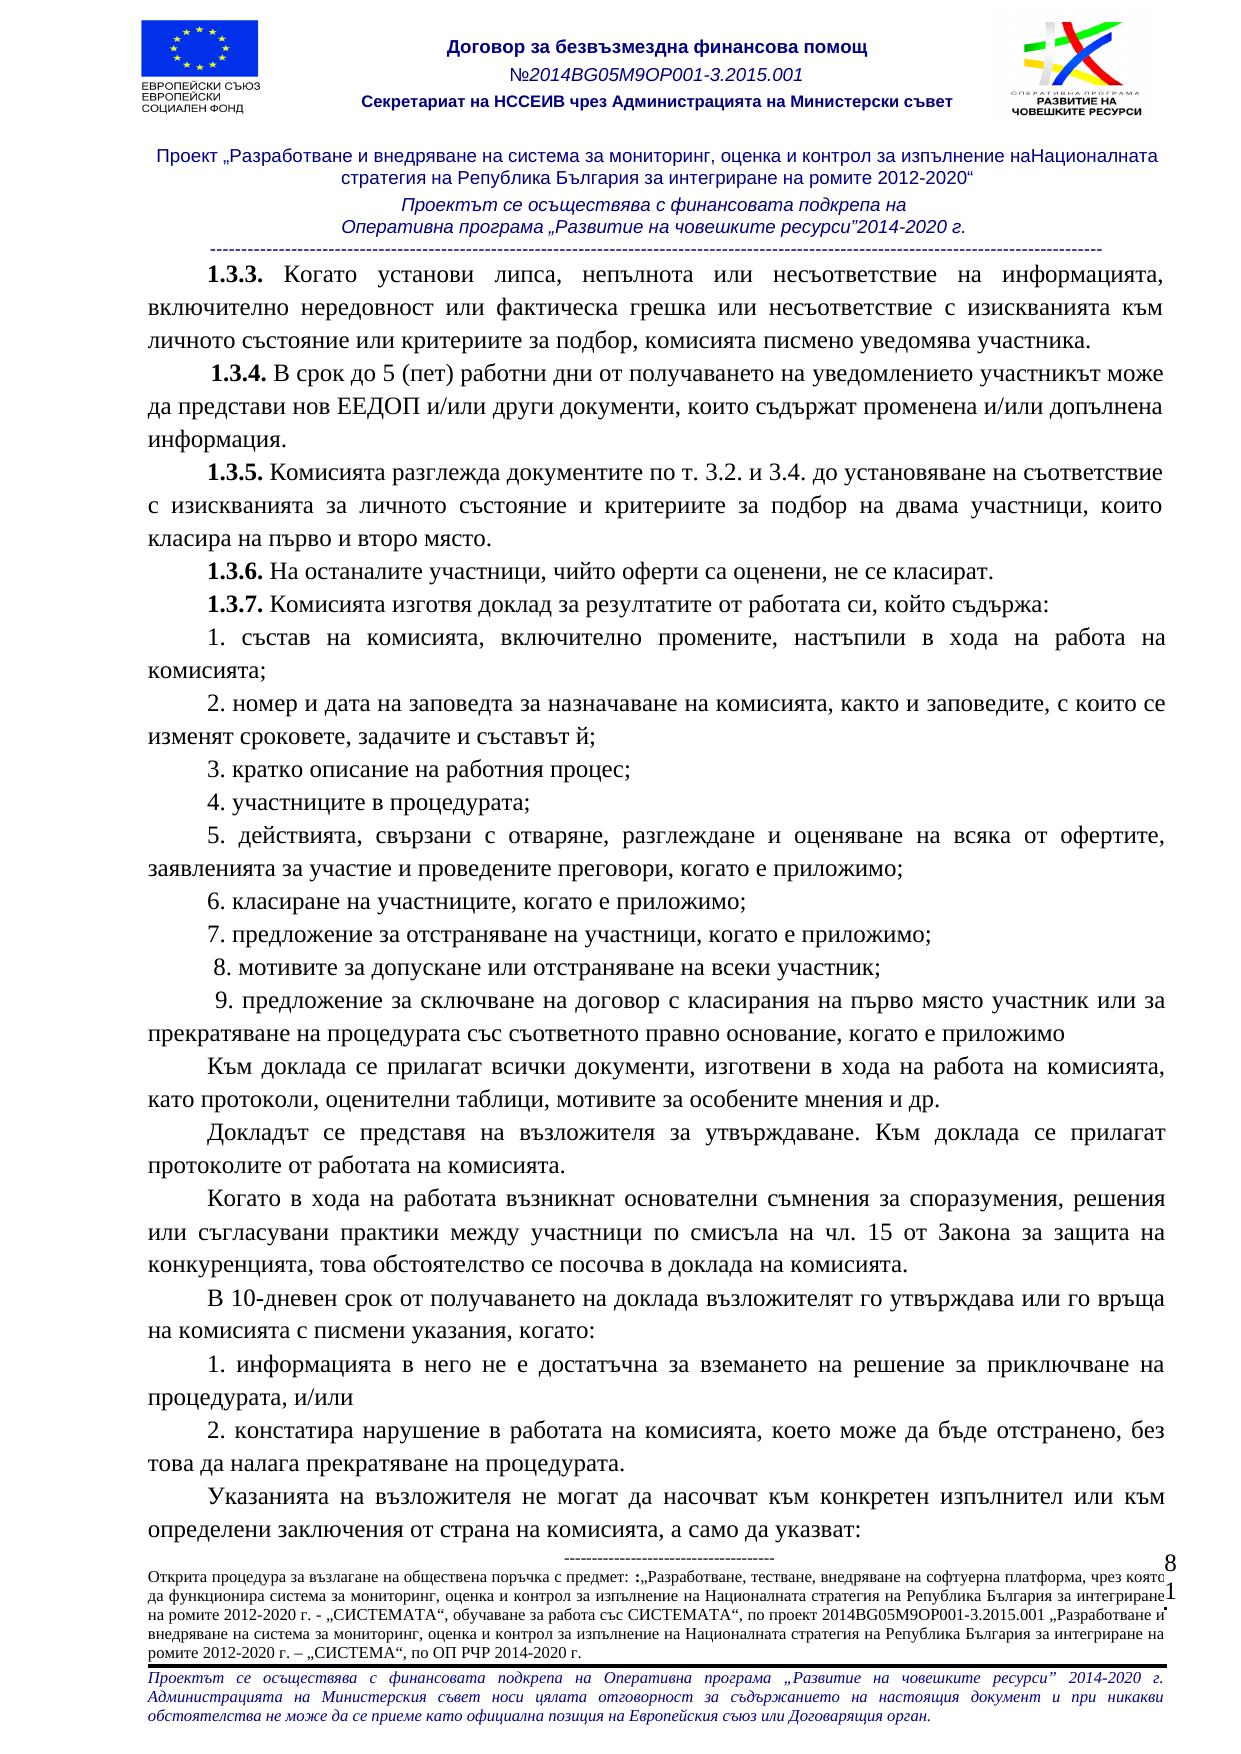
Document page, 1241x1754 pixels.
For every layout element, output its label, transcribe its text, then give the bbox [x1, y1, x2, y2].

text 5. действията, свързани с отваряне, разглеждане и оценяване на всяка от офертите, заявленията за участие и проведените преговори, когато е приложимо; [148, 820, 1167, 882]
text 1.3.5. Комисията разглежда документите по т. 3.2. и 3.4. до установяване на съответствие с изискванията за личното състояние и критериите за подбор на двама участници, които класира на първо и второ място. [148, 457, 1164, 552]
text 1.3.6. На останалите участници, чийто оферти са оценени, не се класират. [148, 556, 1164, 585]
text 4. участниците в процедурата; [148, 787, 1167, 816]
text Указанията на възложителя не могат да насочват към конкретен изпълнител или към определени заключения от страна на комисията, а само да указват: [148, 1481, 1167, 1542]
text Когато в хода на работата възникнат основателни съмнения за споразумения, решения или съгласувани практики между участници по смисъла на чл. 15 от Закона за защита на конкуренцията, това обстоятелство се посочва в доклада на комисията. [148, 1183, 1167, 1278]
text 2. констатира нарушение в работата на комисията, което може да бъде отстранено, без това да налага прекратяване на процедурата. [148, 1415, 1167, 1476]
text 9. предложение за сключване на договор с класирания на първо място участник или за прекратяване на процедурата със съответното правно основание, когато е приложимо [148, 985, 1167, 1047]
text 7. предложение за отстраняване на участници, когато е приложимо; [148, 919, 1167, 948]
text 2. номер и дата на заповедта за назначаване на комисията, както и заповедите, с които се изменят сроковете, задачите и съставът й; [148, 688, 1167, 750]
text 1.3.7. Комисията изготвя доклад за резултатите от работата си, който съдържа: [148, 589, 1167, 618]
text 8. мотивите за допускане или отстраняване на всеки участник; [148, 952, 1167, 981]
text 1.3.3. Когато установи липса, непълнота или несъответствие на информацията, включително нередовност или фактическа грешка или несъответствие с изискванията към личното състояние или критериите за подбор, комисията писмено уведомява участника. [148, 259, 1164, 354]
text Към доклада се прилагат всички документи, изготвени в хода на работа на комисията, като протоколи, оценителни таблици, мотивите за особените мнения и др. [148, 1051, 1167, 1113]
text 1. информацията в него не е достатъчна за вземането на решение за приключване на процедурата, и/или [148, 1349, 1167, 1410]
text 1.3.4. В срок до 5 (пет) работни дни от получаването на уведомлението участникът може да представи нов ЕЕДОП и/или други документи, които съдържат променена и/или допълнена информация. [148, 358, 1164, 453]
text 6. класиране на участниците, когато е приложимо; [148, 886, 1167, 915]
text В 10-дневен срок от получаването на доклада възложителят го утвърждава или го връща на комисията с писмени указания, когато: [148, 1283, 1167, 1344]
text Докладът се представя на възложителя за утвърждаване. Към доклада се прилагат протоколите от работата на комисията. [148, 1117, 1167, 1179]
text 1. състав на комисията, включително промените, настъпили в хода на работа на комисията; [148, 622, 1167, 684]
text 3. кратко описание на работния процес; [148, 754, 1167, 783]
